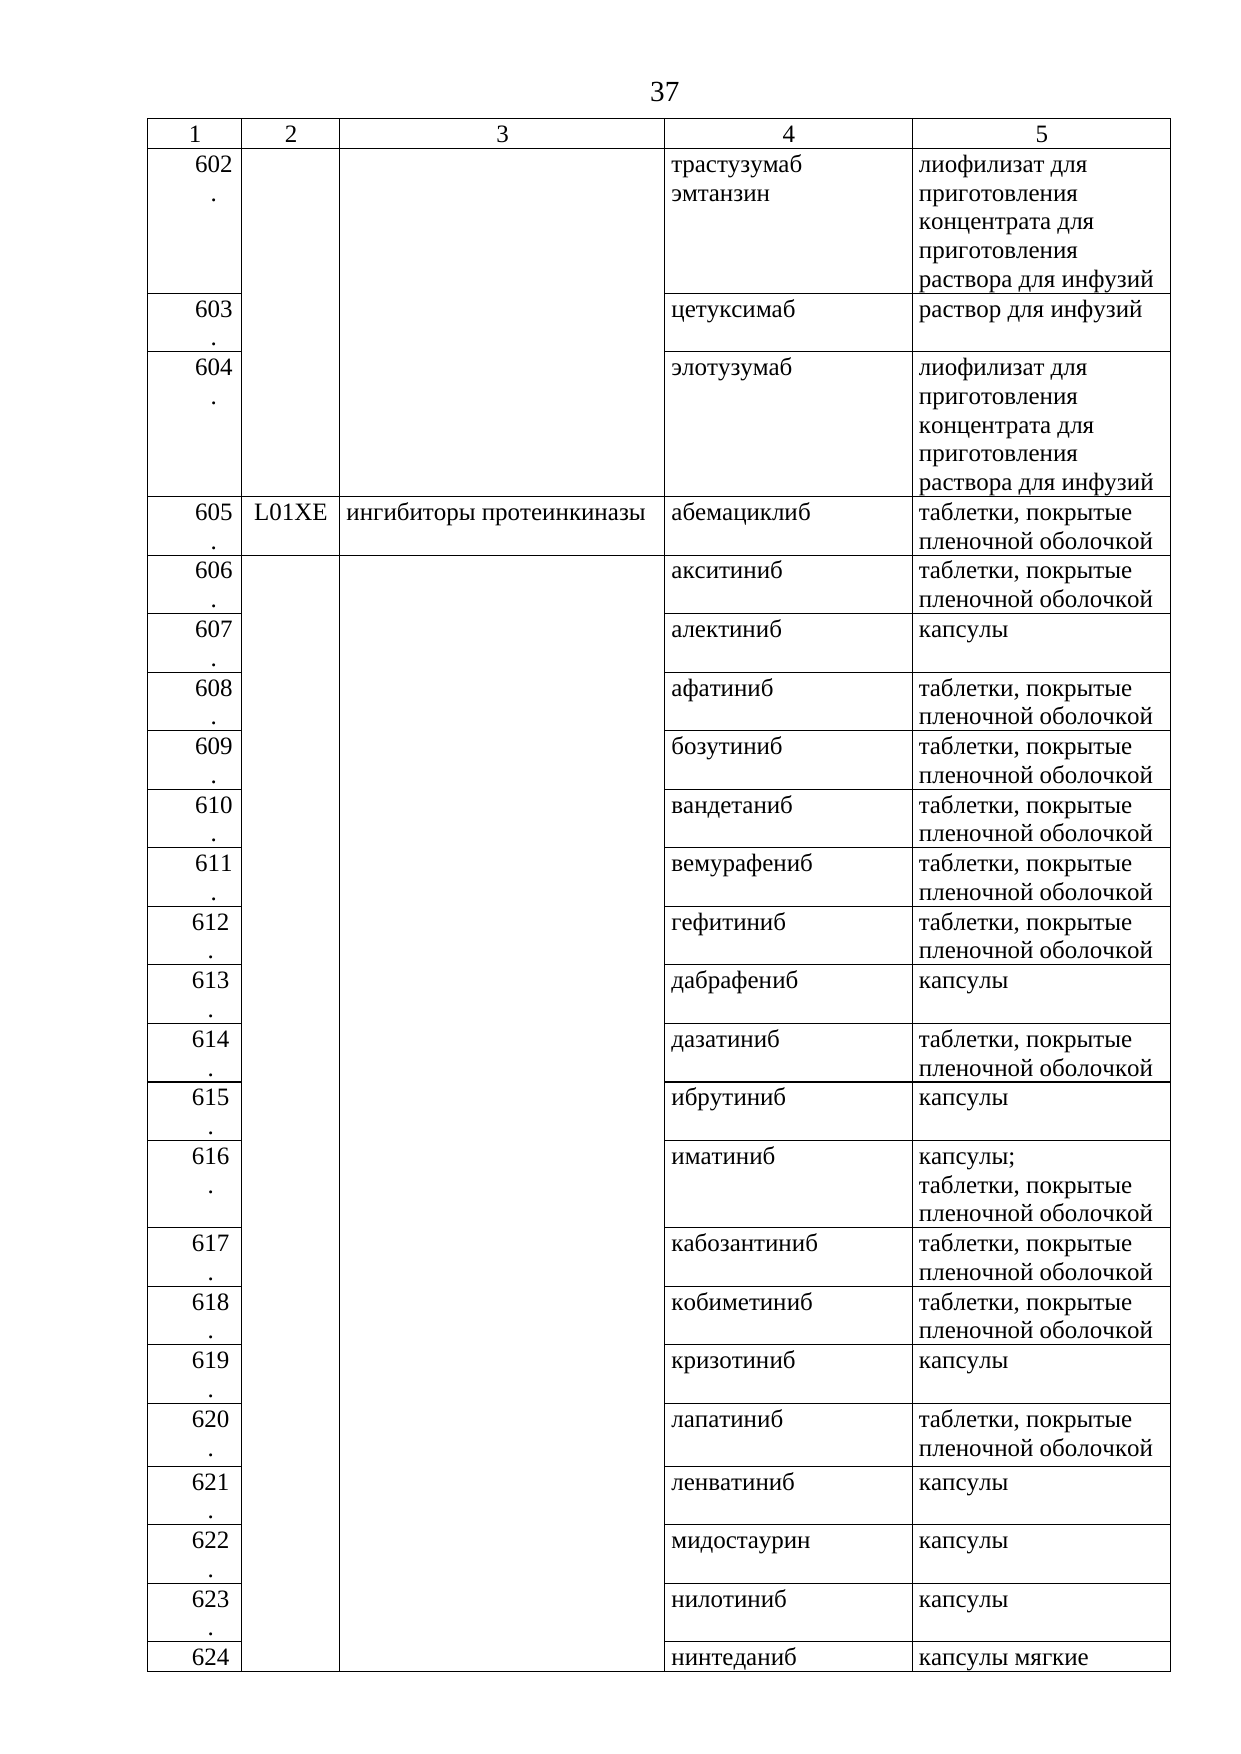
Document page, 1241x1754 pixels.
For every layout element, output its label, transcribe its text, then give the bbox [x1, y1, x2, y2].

table_cell [148, 1083, 241, 1140]
table_cell [242, 556, 339, 613]
table_cell [340, 847, 664, 906]
table_cell трастузумаб эмтанзин [665, 149, 912, 293]
table_cell [242, 906, 339, 964]
table_cell иматиниб [665, 1141, 912, 1227]
table_cell таблетки, покрытые пленочной оболочкой [913, 1404, 1170, 1466]
table_cell [148, 1642, 241, 1671]
table_header 2 [242, 119, 339, 148]
table_cell капсулы [913, 614, 1170, 672]
table_cell дазатиниб [665, 1024, 912, 1081]
table_header 3 [340, 119, 664, 148]
table_cell [148, 149, 241, 293]
table_cell [242, 730, 339, 789]
table_cell [242, 613, 339, 672]
table_cell вемурафениб [665, 848, 912, 906]
table_cell [148, 1228, 241, 1286]
table_cell [148, 1141, 241, 1227]
table_cell [340, 789, 664, 847]
table_cell [148, 352, 241, 496]
table_cell [242, 847, 339, 906]
table_cell [340, 1081, 664, 1140]
table_cell [340, 293, 664, 351]
table_cell абемациклиб [665, 497, 912, 554]
table_cell кризотиниб [665, 1345, 912, 1403]
table_cell капсулы [913, 1467, 1170, 1524]
table_header 5 [913, 119, 1170, 148]
table_cell [340, 1140, 664, 1227]
table_cell [148, 673, 241, 730]
table_cell [242, 351, 339, 496]
table_cell [148, 1525, 241, 1583]
table_cell [148, 1345, 241, 1403]
table_cell таблетки, покрытые пленочной оболочкой [913, 556, 1170, 613]
table_cell [148, 614, 241, 672]
table_cell [148, 731, 241, 789]
table_cell элотузумаб [665, 352, 912, 496]
table_cell [148, 790, 241, 847]
table_cell цетуксимаб [665, 294, 912, 351]
table_cell мидостаурин [665, 1525, 912, 1583]
table_cell таблетки, покрытые пленочной оболочкой [913, 1228, 1170, 1286]
table_cell лапатиниб [665, 1404, 912, 1466]
table_cell алектиниб [665, 614, 912, 672]
table_cell [242, 964, 339, 1023]
table_cell [340, 1023, 664, 1081]
table_cell [242, 789, 339, 847]
table_cell таблетки, покрытые пленочной оболочкой [913, 790, 1170, 847]
table_cell капсулы [913, 1345, 1170, 1403]
table_cell [148, 848, 241, 906]
table_cell капсулы; таблетки, покрытые пленочной оболочкой [913, 1141, 1170, 1227]
table_cell таблетки, покрытые пленочной оболочкой [913, 497, 1170, 554]
table_cell афатиниб [665, 673, 912, 730]
table_cell [148, 1584, 241, 1641]
table_cell лиофилизат для приготовления концентрата для приготовления раствора для инфузий [913, 149, 1170, 293]
table_cell таблетки, покрытые пленочной оболочкой [913, 907, 1170, 964]
table_cell [242, 293, 339, 351]
table_cell ленватиниб [665, 1467, 912, 1524]
table_cell [340, 613, 664, 672]
table_cell таблетки, покрытые пленочной оболочкой [913, 1024, 1170, 1081]
table_cell ингибиторы протеинкиназы [340, 497, 664, 554]
table_cell бозутиниб [665, 731, 912, 789]
table_cell [242, 1023, 339, 1081]
table_cell [340, 1286, 664, 1671]
table_cell [148, 1287, 241, 1344]
table_cell [242, 672, 339, 730]
table_cell таблетки, покрытые пленочной оболочкой [913, 848, 1170, 906]
table_cell кабозантиниб [665, 1228, 912, 1286]
table_cell [340, 730, 664, 789]
table_cell [242, 1140, 339, 1227]
table_header 1 [148, 119, 241, 148]
table_cell [340, 149, 664, 293]
table_header 4 [665, 119, 912, 148]
table_cell [148, 497, 241, 554]
table_cell [242, 1286, 339, 1671]
table_cell [340, 351, 664, 496]
table_cell лиофилизат для приготовления концентрата для приготовления раствора для инфузий [913, 352, 1170, 496]
table_cell [148, 965, 241, 1023]
table_cell [148, 294, 241, 351]
table_cell [242, 1081, 339, 1140]
table_cell [340, 1227, 664, 1286]
table_cell раствор для инфузий [913, 294, 1170, 351]
table_cell таблетки, покрытые пленочной оболочкой [913, 673, 1170, 730]
table_cell капсулы [913, 1584, 1170, 1641]
table_cell вандетаниб [665, 790, 912, 847]
table_cell гефитиниб [665, 907, 912, 964]
table_cell [340, 964, 664, 1023]
table_cell капсулы [913, 965, 1170, 1023]
table_cell капсулы мягкие [913, 1642, 1170, 1671]
table_cell [148, 1404, 241, 1466]
table_cell [340, 672, 664, 730]
table_cell капсулы [913, 1525, 1170, 1583]
table_cell [242, 149, 339, 293]
table_cell [148, 556, 241, 613]
table_cell таблетки, покрытые пленочной оболочкой [913, 731, 1170, 789]
table_cell кобиметиниб [665, 1287, 912, 1344]
table_cell L01XE [242, 497, 339, 554]
table_cell ибрутиниб [665, 1083, 912, 1140]
table_cell [148, 907, 241, 964]
table_cell нилотиниб [665, 1584, 912, 1641]
table_cell нинтеданиб [665, 1642, 912, 1671]
table_cell дабрафениб [665, 965, 912, 1023]
table_cell [148, 1024, 241, 1081]
table_cell [340, 906, 664, 964]
table_cell [148, 1467, 241, 1524]
table_cell акситиниб [665, 556, 912, 613]
table_cell [340, 556, 664, 613]
table_cell капсулы [913, 1083, 1170, 1140]
table_cell [242, 1227, 339, 1286]
table_cell таблетки, покрытые пленочной оболочкой [913, 1287, 1170, 1344]
